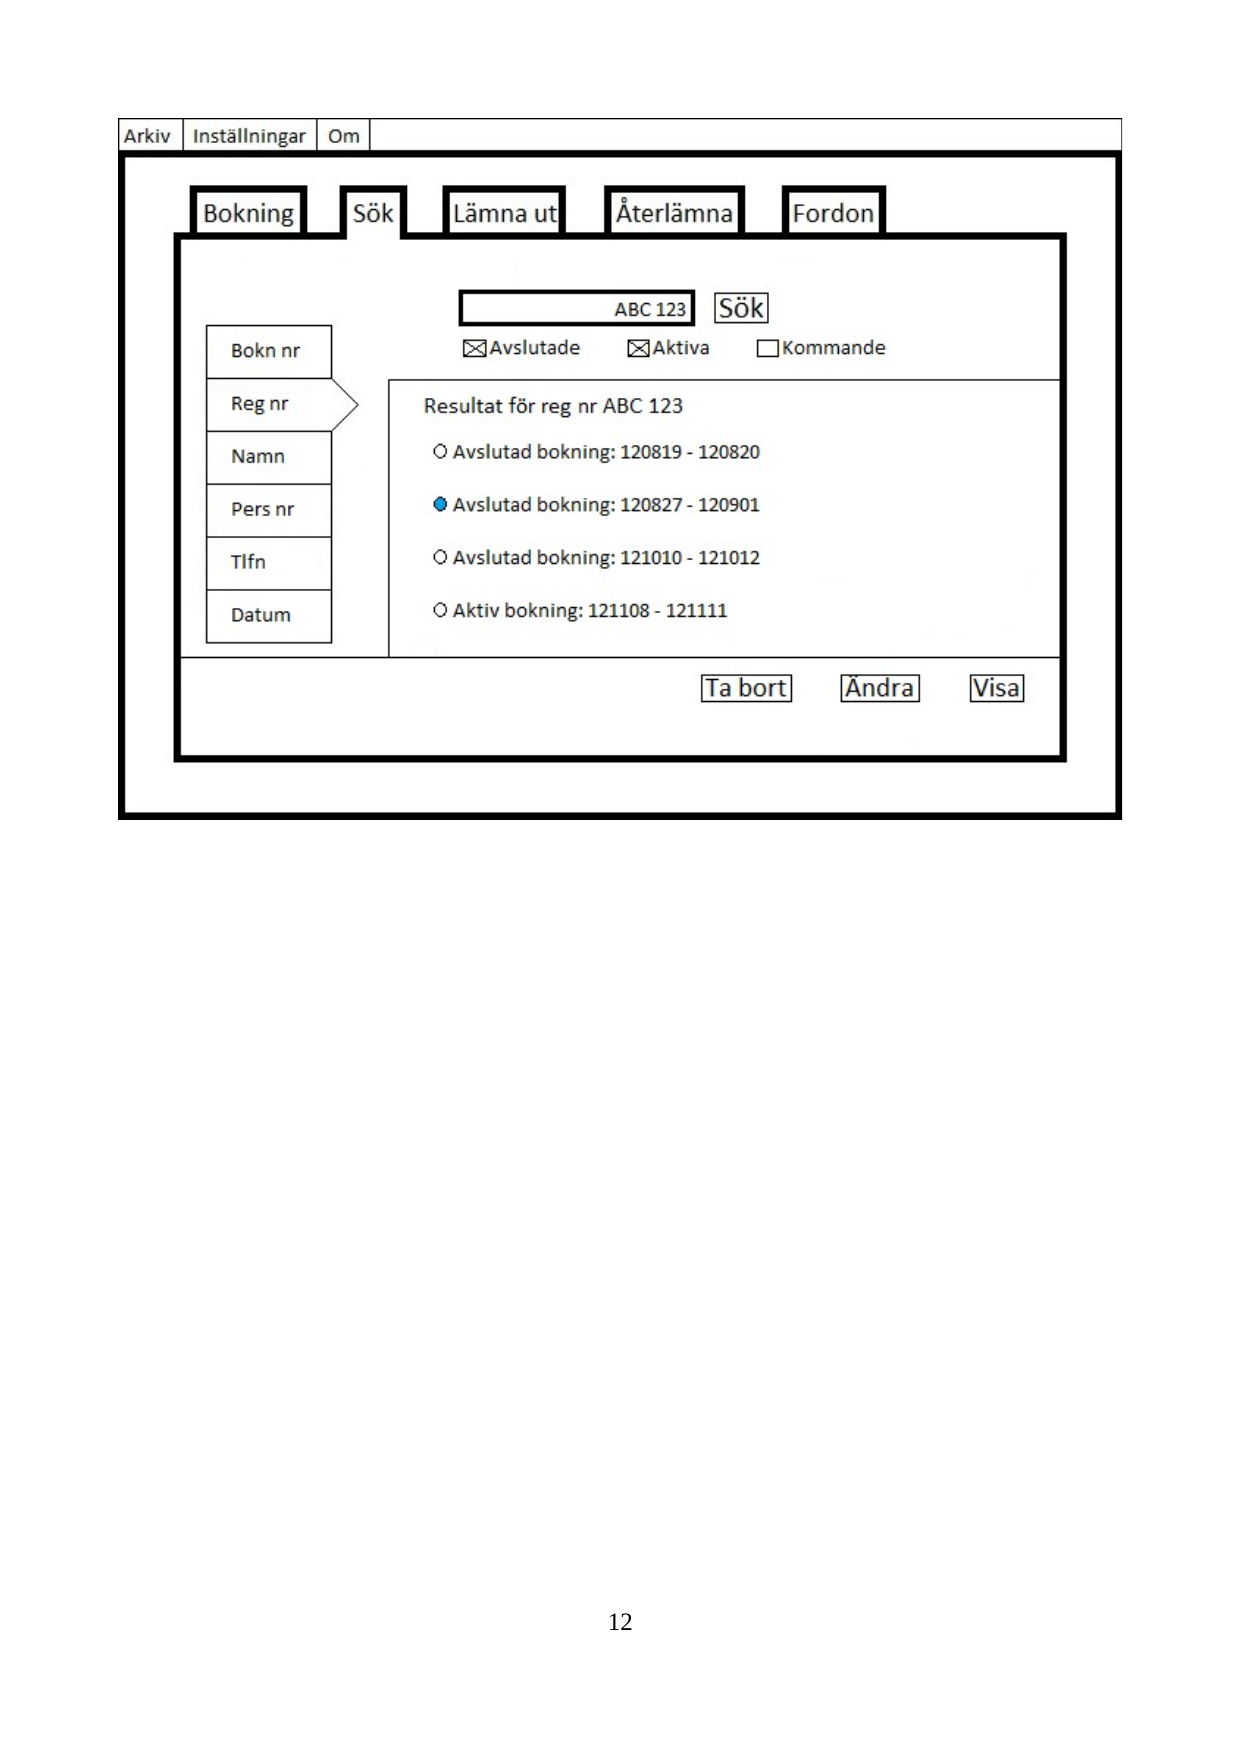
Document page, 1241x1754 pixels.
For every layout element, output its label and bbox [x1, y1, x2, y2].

picture [118, 118, 1123, 820]
